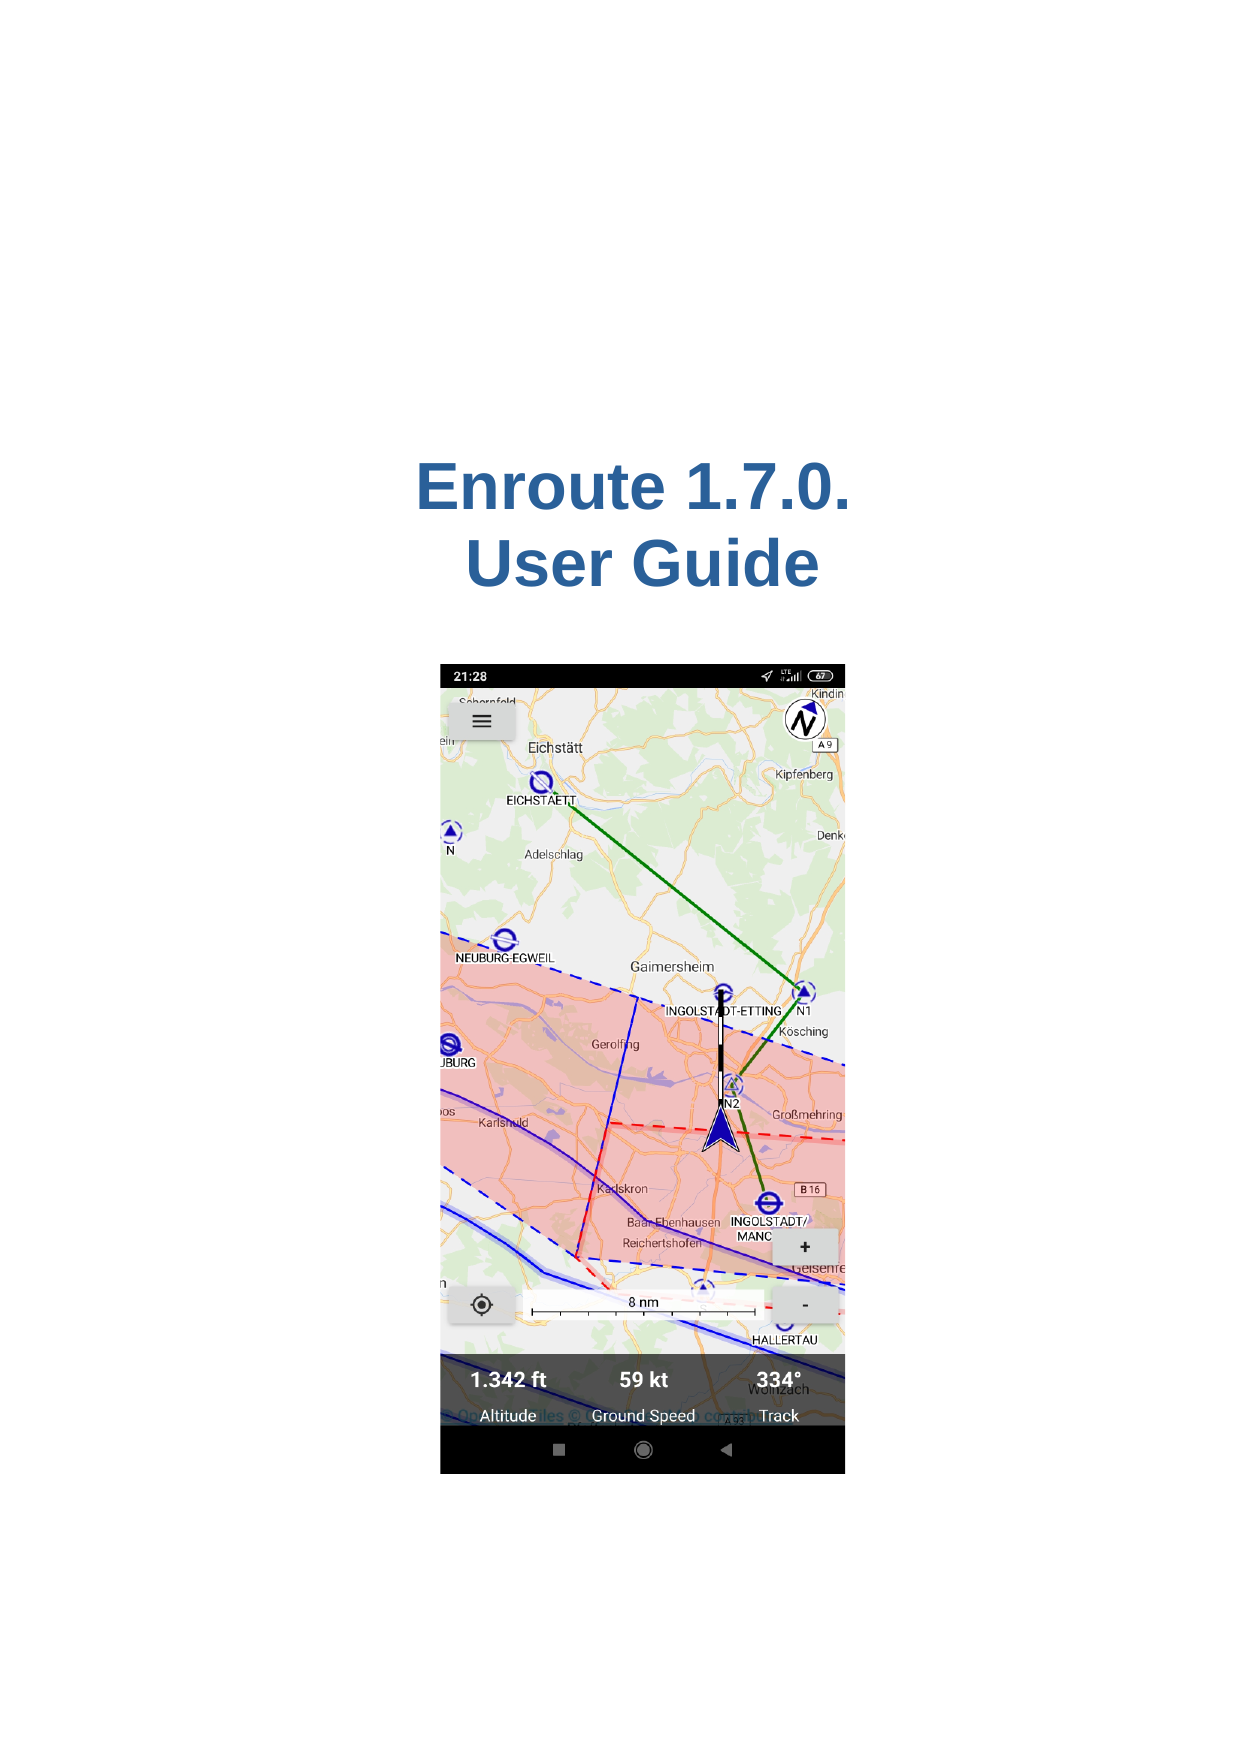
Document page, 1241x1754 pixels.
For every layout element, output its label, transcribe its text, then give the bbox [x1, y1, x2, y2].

text Enroute 1.7.0. User Guide [188, 447, 1098, 658]
picture [440, 664, 846, 1474]
